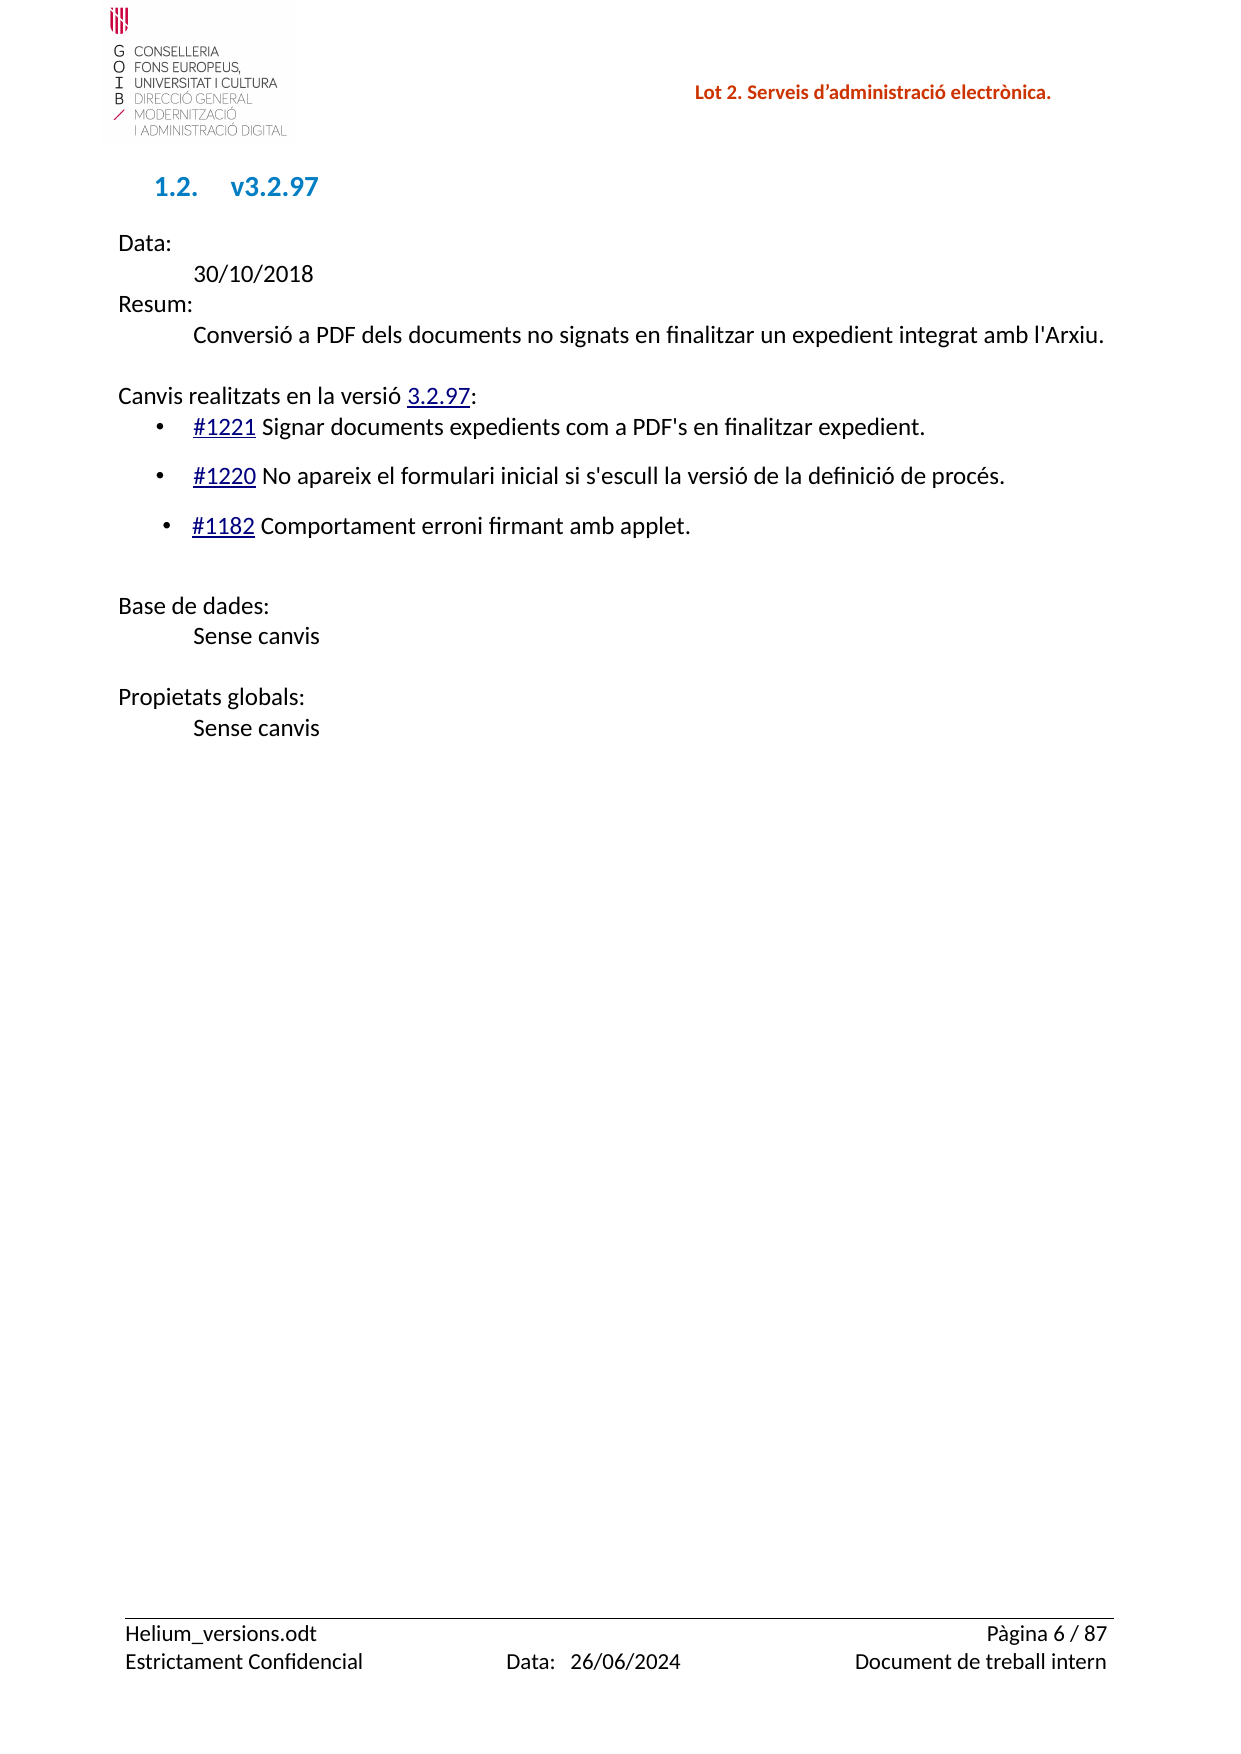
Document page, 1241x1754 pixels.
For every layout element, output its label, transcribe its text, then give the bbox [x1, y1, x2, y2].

text Base de dades: [118, 590, 1122, 621]
text Resum: [118, 289, 1122, 319]
picture [100, 0, 297, 144]
list #1221 Signar documents expedients com a PDF's en finalitzar expedient. [156, 411, 1122, 441]
subtitle v3.2.97 [153, 168, 1122, 204]
text Conversió a PDF dels documents no signats en finalitzar un expedient integrat amb l'Arxiu. [118, 319, 1122, 350]
text Data: [118, 228, 1122, 258]
text Sense canvis [118, 621, 1122, 651]
list #1220 No apareix el formulari inicial si s'escull la versió de la definició de procés. [156, 460, 1122, 491]
text 30/10/2018 [118, 258, 1122, 289]
text Canvis realitzats en la versió 3.2.97: [118, 380, 1122, 411]
text Propietats globals: [118, 682, 1122, 712]
list #1182 Comportament erroni firmant amb applet. [162, 510, 1122, 540]
text Sense canvis [118, 712, 1122, 743]
